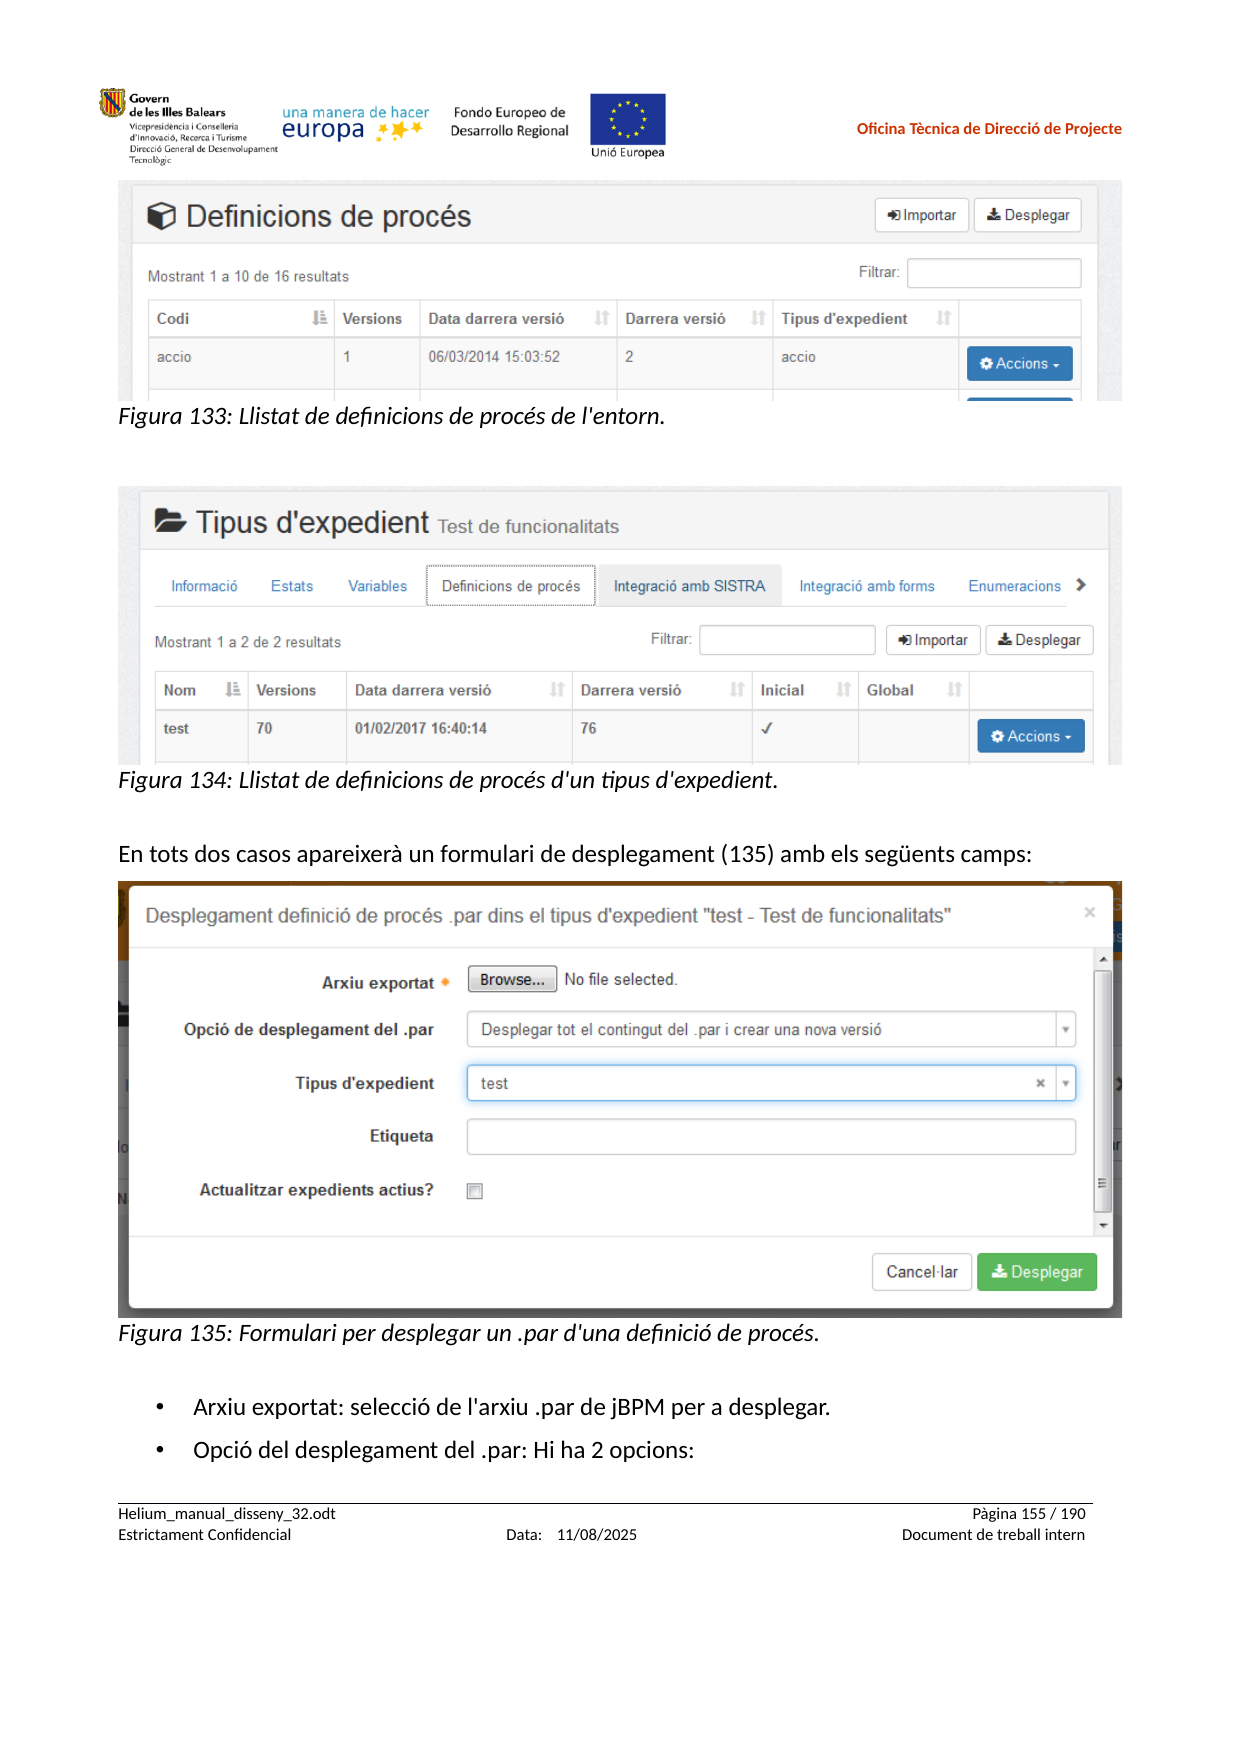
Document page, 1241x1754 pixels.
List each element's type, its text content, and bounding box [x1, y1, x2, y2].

text Figura 135: Formulari per desplegar un .par d'una definició de procés. [118, 1318, 1122, 1348]
text Figura 133: Llistat de definicions de procés de l'entorn. [118, 401, 1122, 431]
picture [99, 87, 668, 166]
text Figura 134: Llistat de definicions de procés d'un tipus d'expedient. [118, 765, 1122, 795]
picture [118, 881, 1123, 1318]
picture [118, 486, 1123, 765]
list Opció del desplegament del .par: Hi ha 2 opcions: [156, 1434, 1122, 1465]
text En tots dos casos apareixerà un formulari de desplegament (135) amb els següents camps: [118, 838, 1122, 869]
list Arxiu exportat: selecció de l'arxiu .par de jBPM per a desplegar. [156, 1391, 1122, 1422]
picture [118, 180, 1123, 401]
